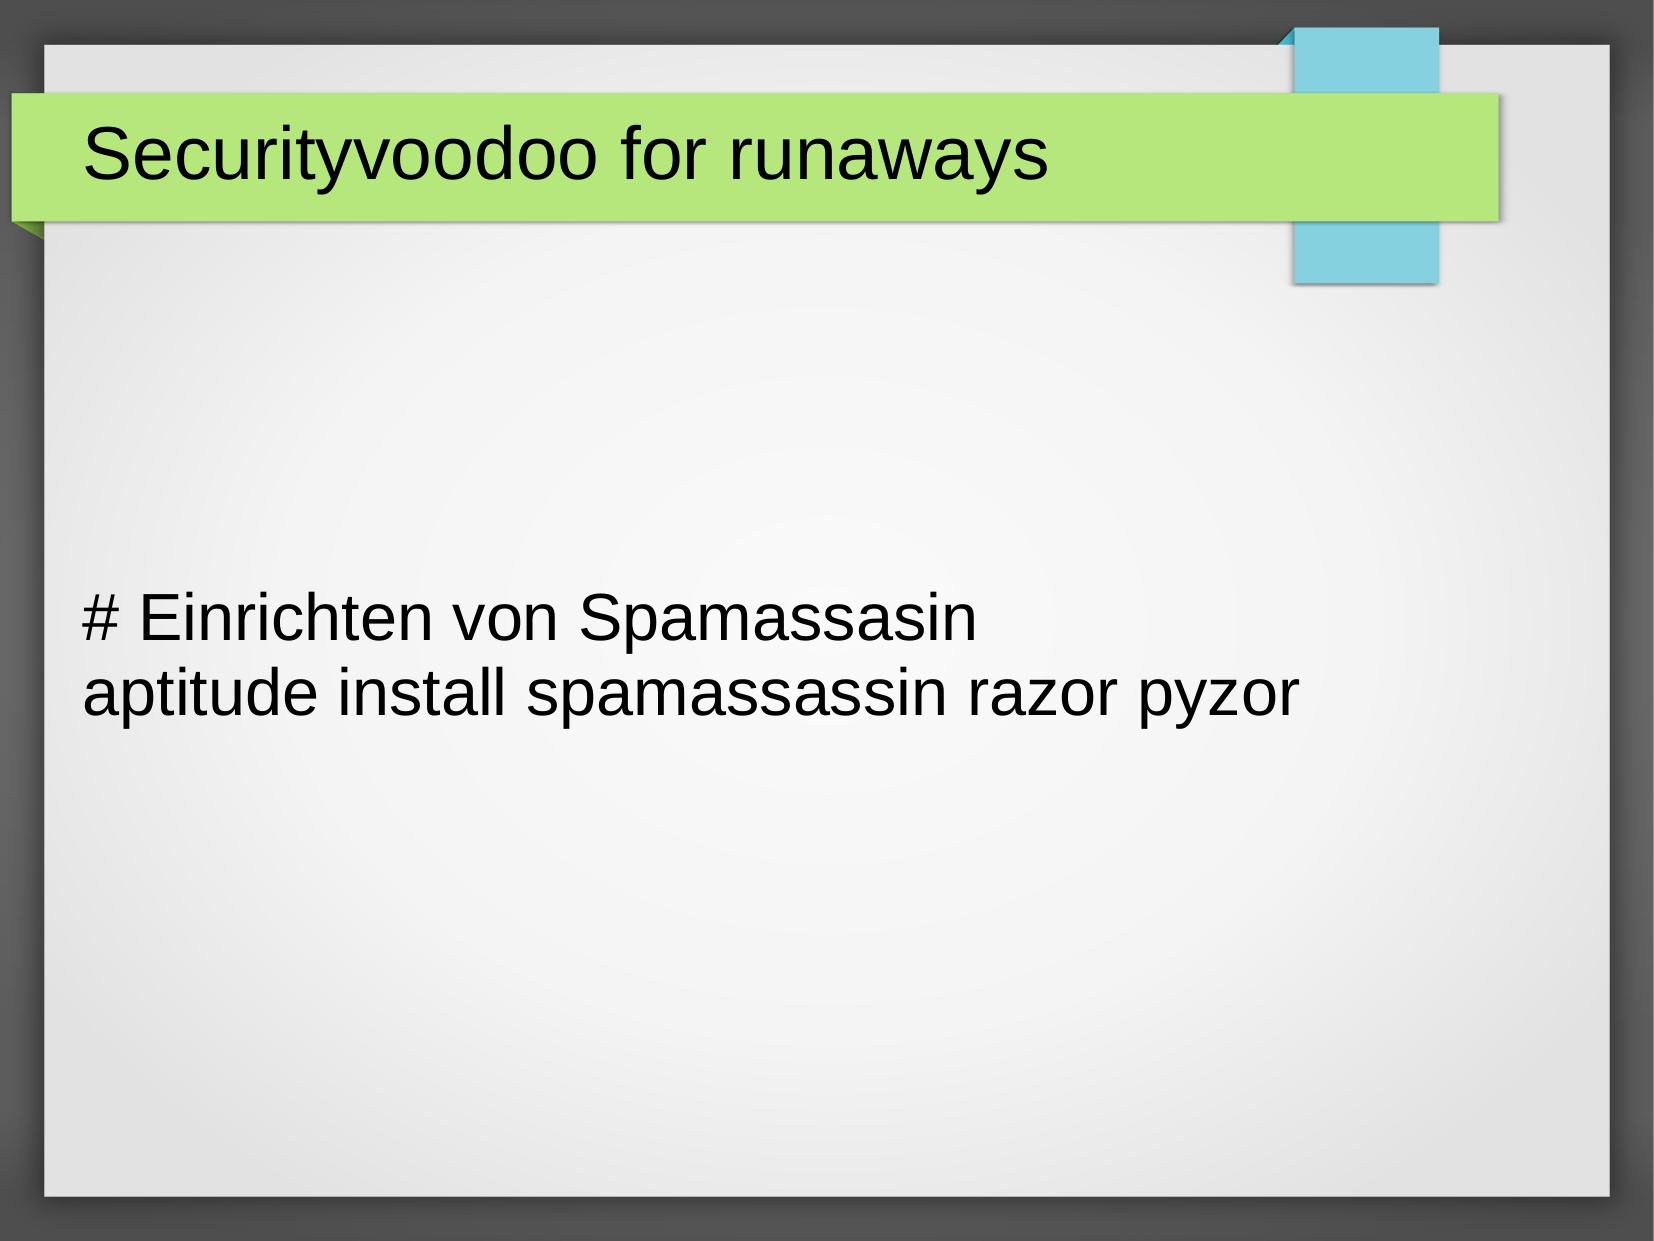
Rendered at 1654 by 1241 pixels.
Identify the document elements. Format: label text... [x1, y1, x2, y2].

subtitle # Einrichten von Spamassasin aptitude install spamassassin razor pyzor [82, 295, 1571, 1015]
title Securityvoodoo for runaways [82, 94, 1264, 213]
picture [0, 0, 1654, 1241]
